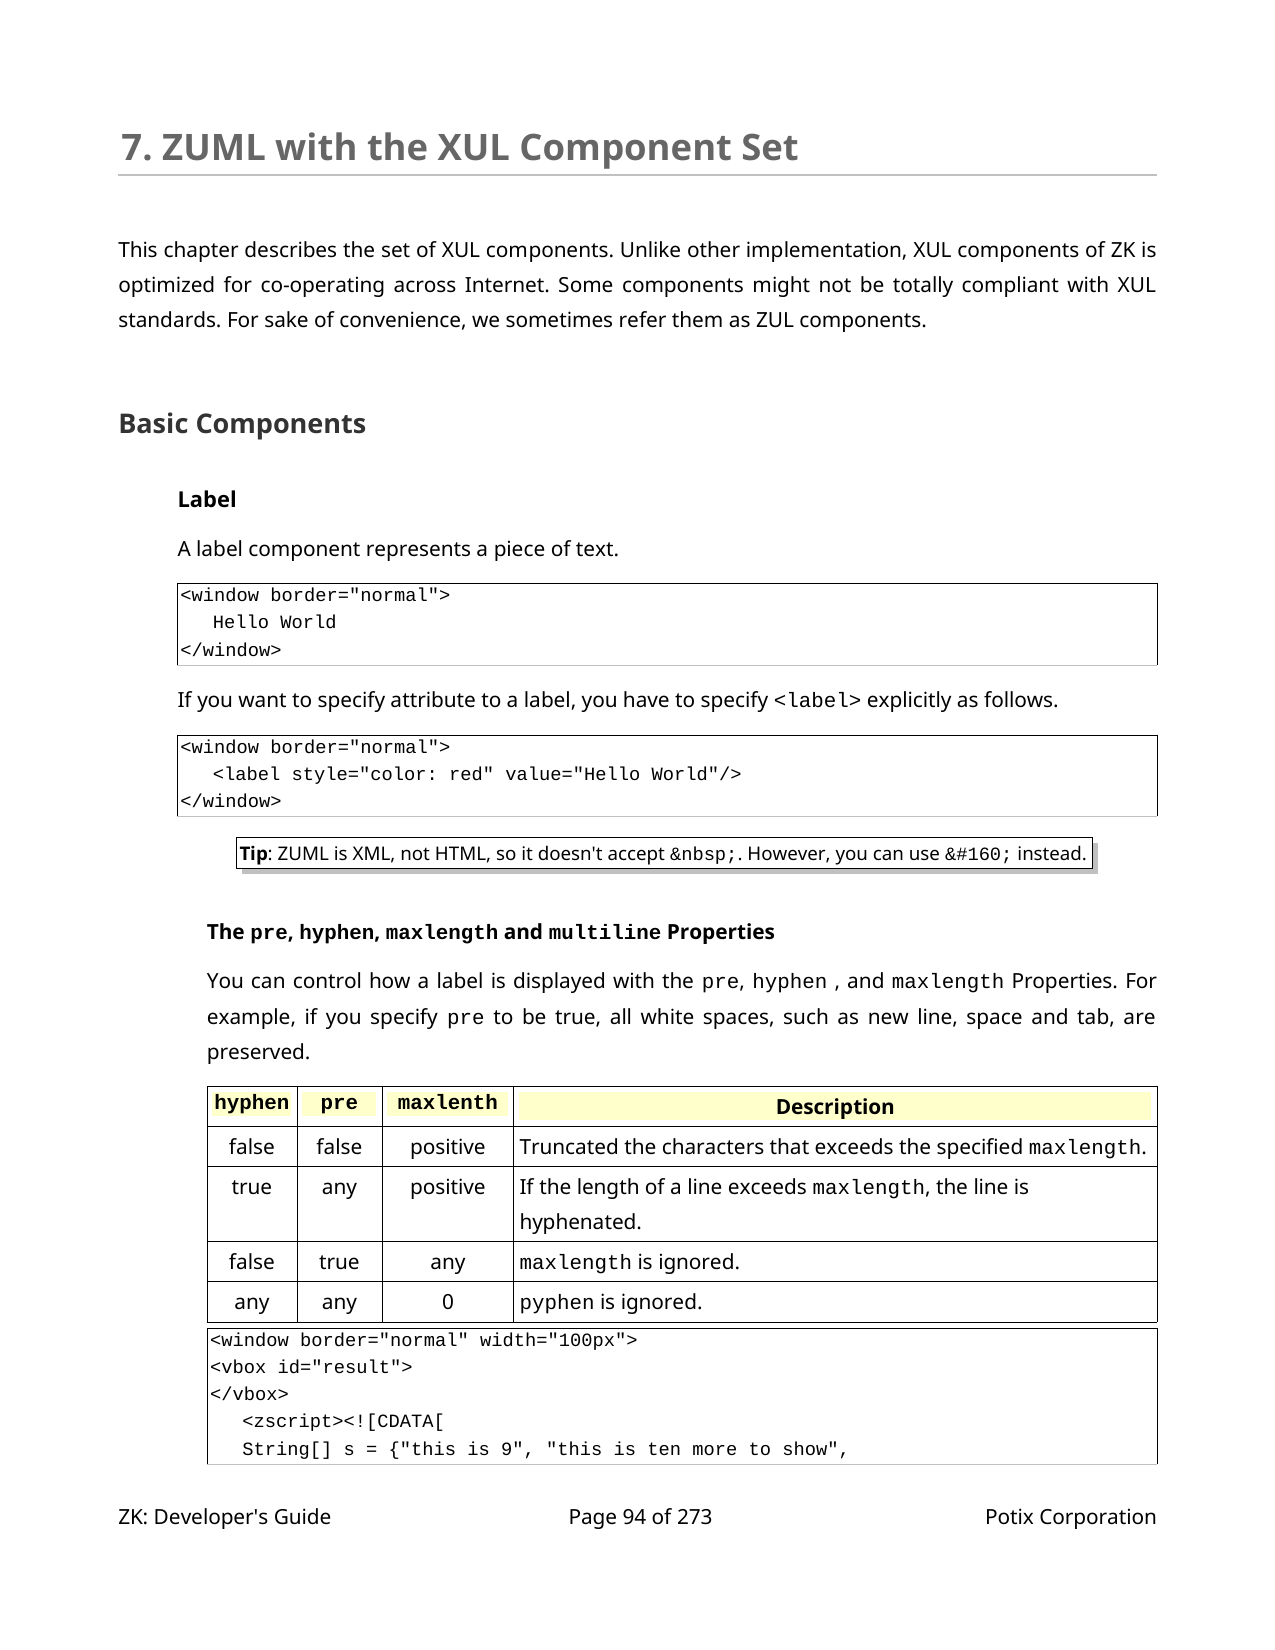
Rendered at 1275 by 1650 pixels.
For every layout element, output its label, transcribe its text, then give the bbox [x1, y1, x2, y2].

table_cell positive [383, 1127, 513, 1166]
text <zscript><![CDATA[ [208, 1409, 1157, 1433]
text A label component represents a piece of text. [177, 534, 1157, 562]
table_cell false [298, 1127, 382, 1166]
text This chapter describes the set of XUL components. Unlike other implementation, XUL components of ZK is optimized for co-operating across Internet. Some components might not be totally compliant with XUL standards. For sake of convenience, we sometimes refer them as ZUL components. [118, 235, 1157, 333]
text Tip: ZUML is XML, not HTML, so it doesn't accept &nbsp;. However, you can use &#160; instead. [237, 838, 1092, 868]
text <vbox id="result"> [208, 1355, 1157, 1379]
table_cell maxlength is ignored. [514, 1242, 1157, 1281]
table_cell any [298, 1167, 382, 1241]
table_cell If the length of a line exceeds maxlength, the line is hyphenated. [514, 1167, 1157, 1241]
table_cell positive [383, 1167, 513, 1241]
text </window> [178, 637, 1157, 665]
text If you want to specify attribute to a label, you have to specify <label> explicitly as follows. [177, 685, 1157, 714]
subtitle Basic Components [118, 404, 1157, 441]
table_cell any [383, 1242, 513, 1281]
text You can control how a label is displayed with the pre, hyphen , and maxlength Properties. For example, if you specify pre to be true, all white spaces, such as new line, space and tab, are preserved. [207, 966, 1157, 1066]
table_cell pyphen is ignored. [514, 1282, 1157, 1322]
table_cell any [208, 1282, 297, 1322]
text <window border="normal"> [178, 584, 1157, 607]
table_cell true [208, 1167, 297, 1241]
subtitle The pre, hyphen, maxlength and multiline Properties [207, 917, 1157, 946]
table_cell true [298, 1242, 382, 1281]
table_cell Truncated the characters that exceeds the specified maxlength. [514, 1127, 1157, 1166]
text Hello World [178, 610, 1157, 634]
table_cell any [298, 1282, 382, 1322]
table_cell false [208, 1242, 297, 1281]
text <label style="color: red" value="Hello World"/> [178, 762, 1157, 786]
table_header pre [298, 1087, 382, 1126]
text </window> [178, 789, 1157, 816]
text <window border="normal" width="100px"> [208, 1329, 1157, 1352]
text </vbox> [208, 1382, 1157, 1406]
text <window border="normal"> [178, 736, 1157, 759]
text String[] s = {"this is 9", "this is ten more to show", [208, 1436, 1157, 1464]
table_header maxlenth [383, 1087, 513, 1126]
subtitle Label [177, 484, 1157, 514]
table_cell 0 [383, 1282, 513, 1322]
table_cell false [208, 1127, 297, 1166]
table_header Description [514, 1087, 1157, 1126]
table_header hyphen [208, 1087, 297, 1126]
subtitle 7. ZUML with the XUL Component Set [118, 118, 1157, 174]
